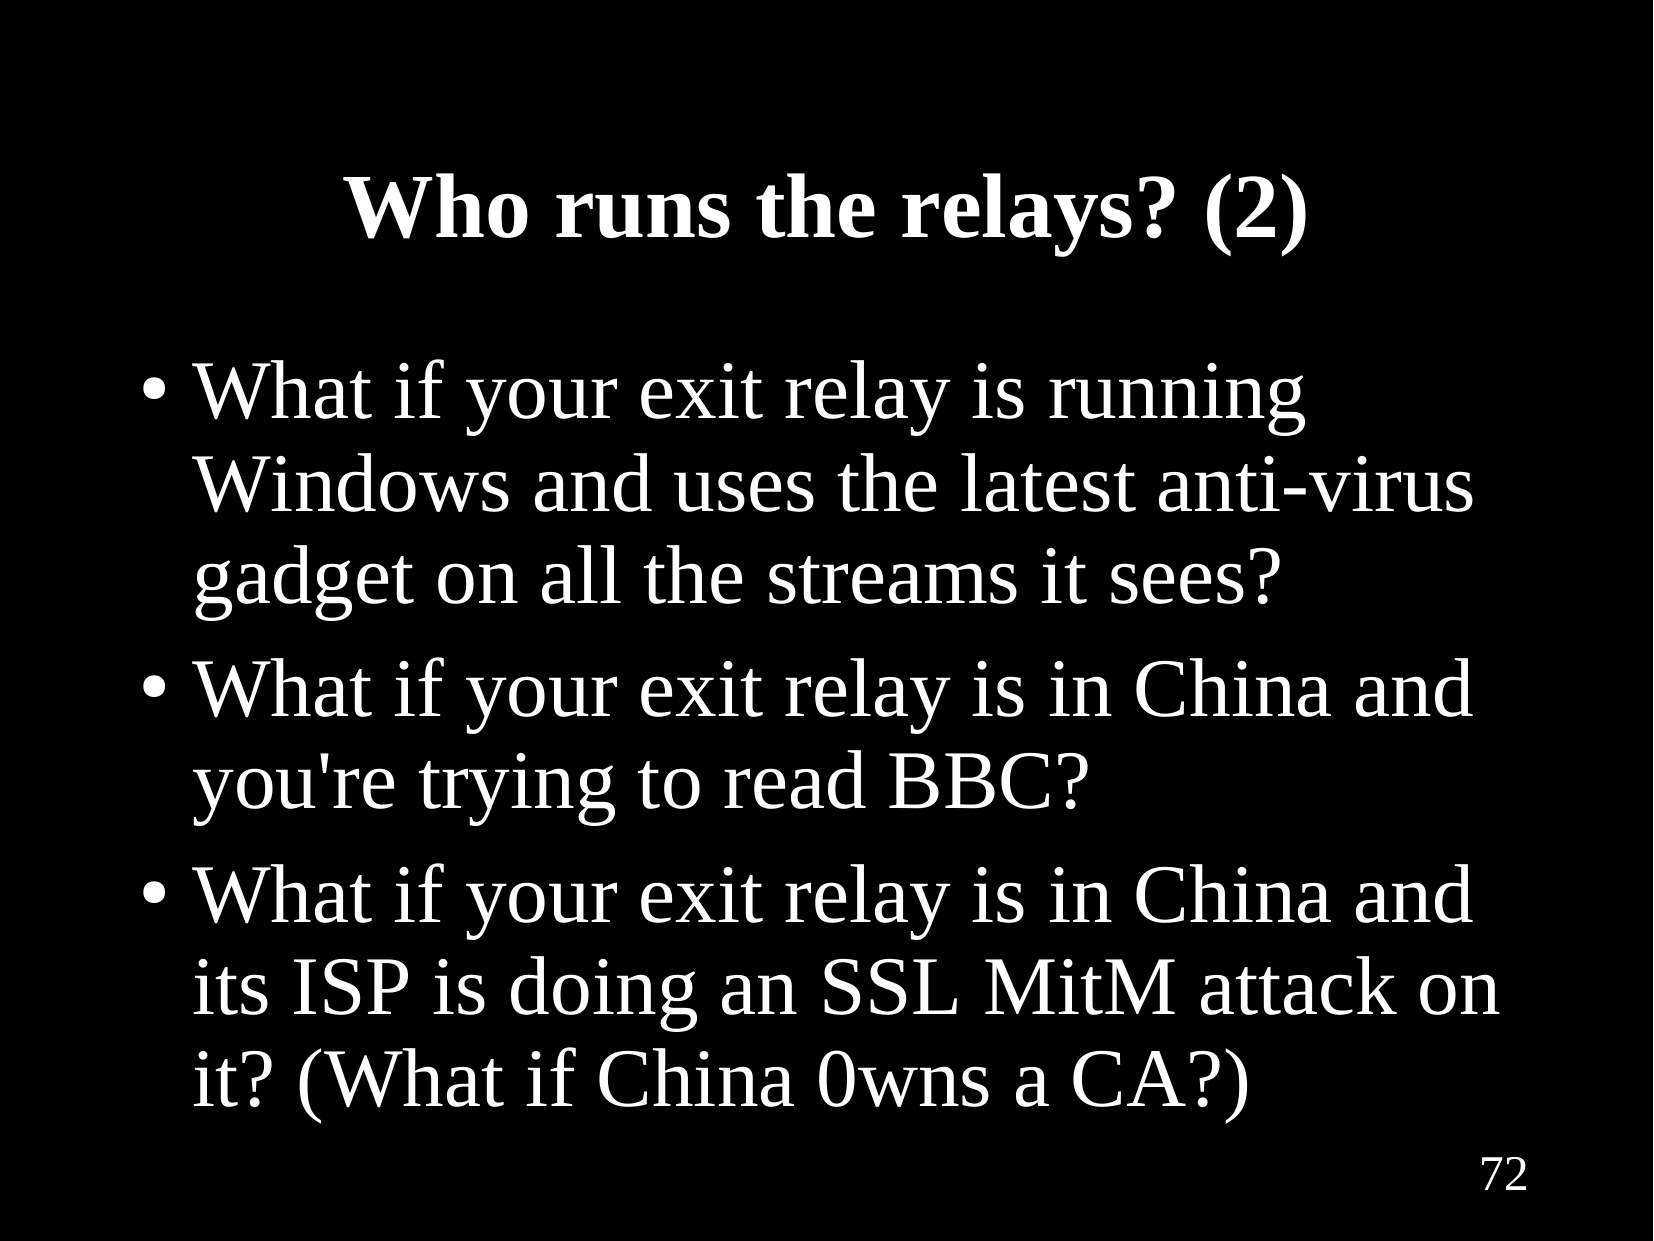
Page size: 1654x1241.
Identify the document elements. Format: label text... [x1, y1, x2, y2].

title Who runs the relays? (2) [121, 102, 1534, 311]
list What if your exit relay is running Windows and uses the latest anti-virus gadget on all the streams it sees? What if your exit relay is in China and you're trying to read BBC? What if your exit relay is in China and its ISP is doing an SSL MitM attack on it? (What if China 0wns a CA?) [121, 344, 1534, 1127]
